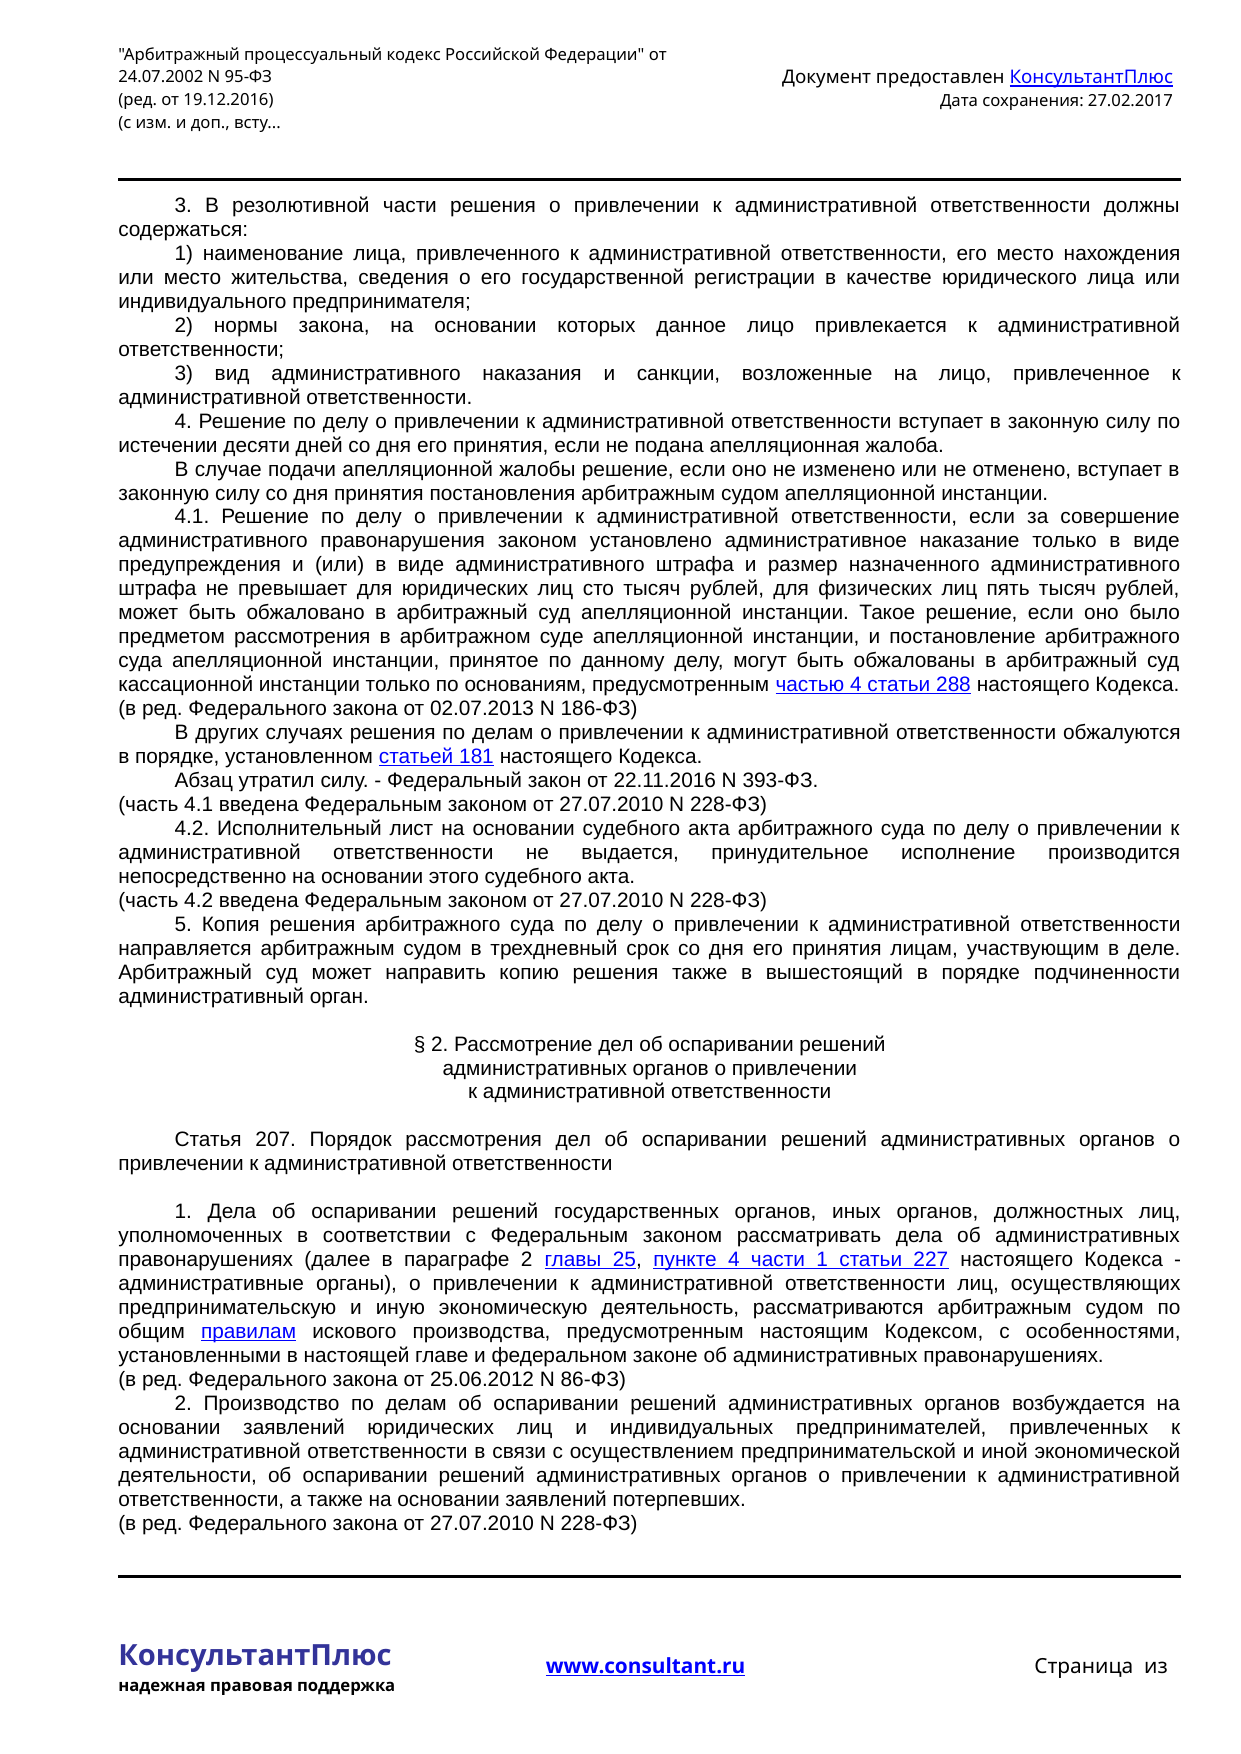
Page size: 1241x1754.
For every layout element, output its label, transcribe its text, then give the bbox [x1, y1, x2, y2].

subtitle Статья 207. Порядок рассмотрения дел об оспаривании решений административных органов о привлечении к административной ответственности [118, 1127, 1181, 1175]
text административных органов о привлечении [118, 1055, 1181, 1079]
text (в ред. Федерального закона от 27.07.2010 N 228-ФЗ) [118, 1511, 1181, 1534]
text В случае подачи апелляционной жалобы решение, если оно не изменено или не отменено, вступает в законную силу со дня принятия постановления арбитражным судом апелляционной инстанции. [118, 456, 1181, 504]
text 4.2. Исполнительный лист на основании судебного акта арбитражного суда по делу о привлечении к административной ответственности не выдается, принудительное исполнение производится непосредственно на основании этого судебного акта. [118, 816, 1181, 888]
text к административной ответственности [118, 1079, 1181, 1103]
text 4.1. Решение по делу о привлечении к административной ответственности, если за совершение административного правонарушения законом установлено административное наказание только в виде предупреждения и (или) в виде административного штрафа и размер назначенного административного штрафа не превышает для юридических лиц сто тысяч рублей, для физических лиц пять тысяч рублей, может быть обжаловано в арбитражный суд апелляционной инстанции. Такое решение, если оно было предметом рассмотрения в арбитражном суде апелляционной инстанции, и постановление арбитражного суда апелляционной инстанции, принятое по данному делу, могут быть обжалованы в арбитражный суд кассационной инстанции только по основаниям, предусмотренным частью 4 статьи 288 настоящего Кодекса. [118, 504, 1181, 696]
text (в ред. Федерального закона от 02.07.2013 N 186-ФЗ) [118, 696, 1181, 720]
text (часть 4.2 введена Федеральным законом от 27.07.2010 N 228-ФЗ) [118, 888, 1181, 912]
text 1) наименование лица, привлеченного к административной ответственности, его место нахождения или место жительства, сведения о его государственной регистрации в качестве юридического лица или индивидуального предпринимателя; [118, 241, 1181, 313]
text Абзац утратил силу. - Федеральный закон от 22.11.2016 N 393-ФЗ. [118, 768, 1181, 792]
text 5. Копия решения арбитражного суда по делу о привлечении к административной ответственности направляется арбитражным судом в трехдневный срок со дня его принятия лицам, участвующим в деле. Арбитражный суд может направить копию решения также в вышестоящий в порядке подчиненности административный орган. [118, 912, 1181, 1007]
text 2. Производство по делам об оспаривании решений административных органов возбуждается на основании заявлений юридических лиц и индивидуальных предпринимателей, привлеченных к административной ответственности в связи с осуществлением предпринимательской и иной экономической деятельности, об оспаривании решений административных органов о привлечении к административной ответственности, а также на основании заявлений потерпевших. [118, 1391, 1181, 1511]
text (часть 4.1 введена Федеральным законом от 27.07.2010 N 228-ФЗ) [118, 792, 1181, 816]
text 2) нормы закона, на основании которых данное лицо привлекается к административной ответственности; [118, 313, 1181, 361]
subtitle § 2. Рассмотрение дел об оспаривании решений [118, 1031, 1181, 1055]
text 3. В резолютивной части решения о привлечении к административной ответственности должны содержаться: [118, 193, 1181, 241]
text 3) вид административного наказания и санкции, возложенные на лицо, привлеченное к административной ответственности. [118, 361, 1181, 408]
text В других случаях решения по делам о привлечении к административной ответственности обжалуются в порядке, установленном статьей 181 настоящего Кодекса. [118, 720, 1181, 768]
text (в ред. Федерального закона от 25.06.2012 N 86-ФЗ) [118, 1367, 1181, 1391]
text 4. Решение по делу о привлечении к административной ответственности вступает в законную силу по истечении десяти дней со дня его принятия, если не подана апелляционная жалоба. [118, 408, 1181, 456]
text 1. Дела об оспаривании решений государственных органов, иных органов, должностных лиц, уполномоченных в соответствии с Федеральным законом рассматривать дела об административных правонарушениях (далее в параграфе 2 главы 25, пункте 4 части 1 статьи 227 настоящего Кодекса - административные органы), о привлечении к административной ответственности лиц, осуществляющих предпринимательскую и иную экономическую деятельность, рассматриваются арбитражным судом по общим правилам искового производства, предусмотренным настоящим Кодексом, с особенностями, установленными в настоящей главе и федеральном законе об административных правонарушениях. [118, 1199, 1181, 1367]
